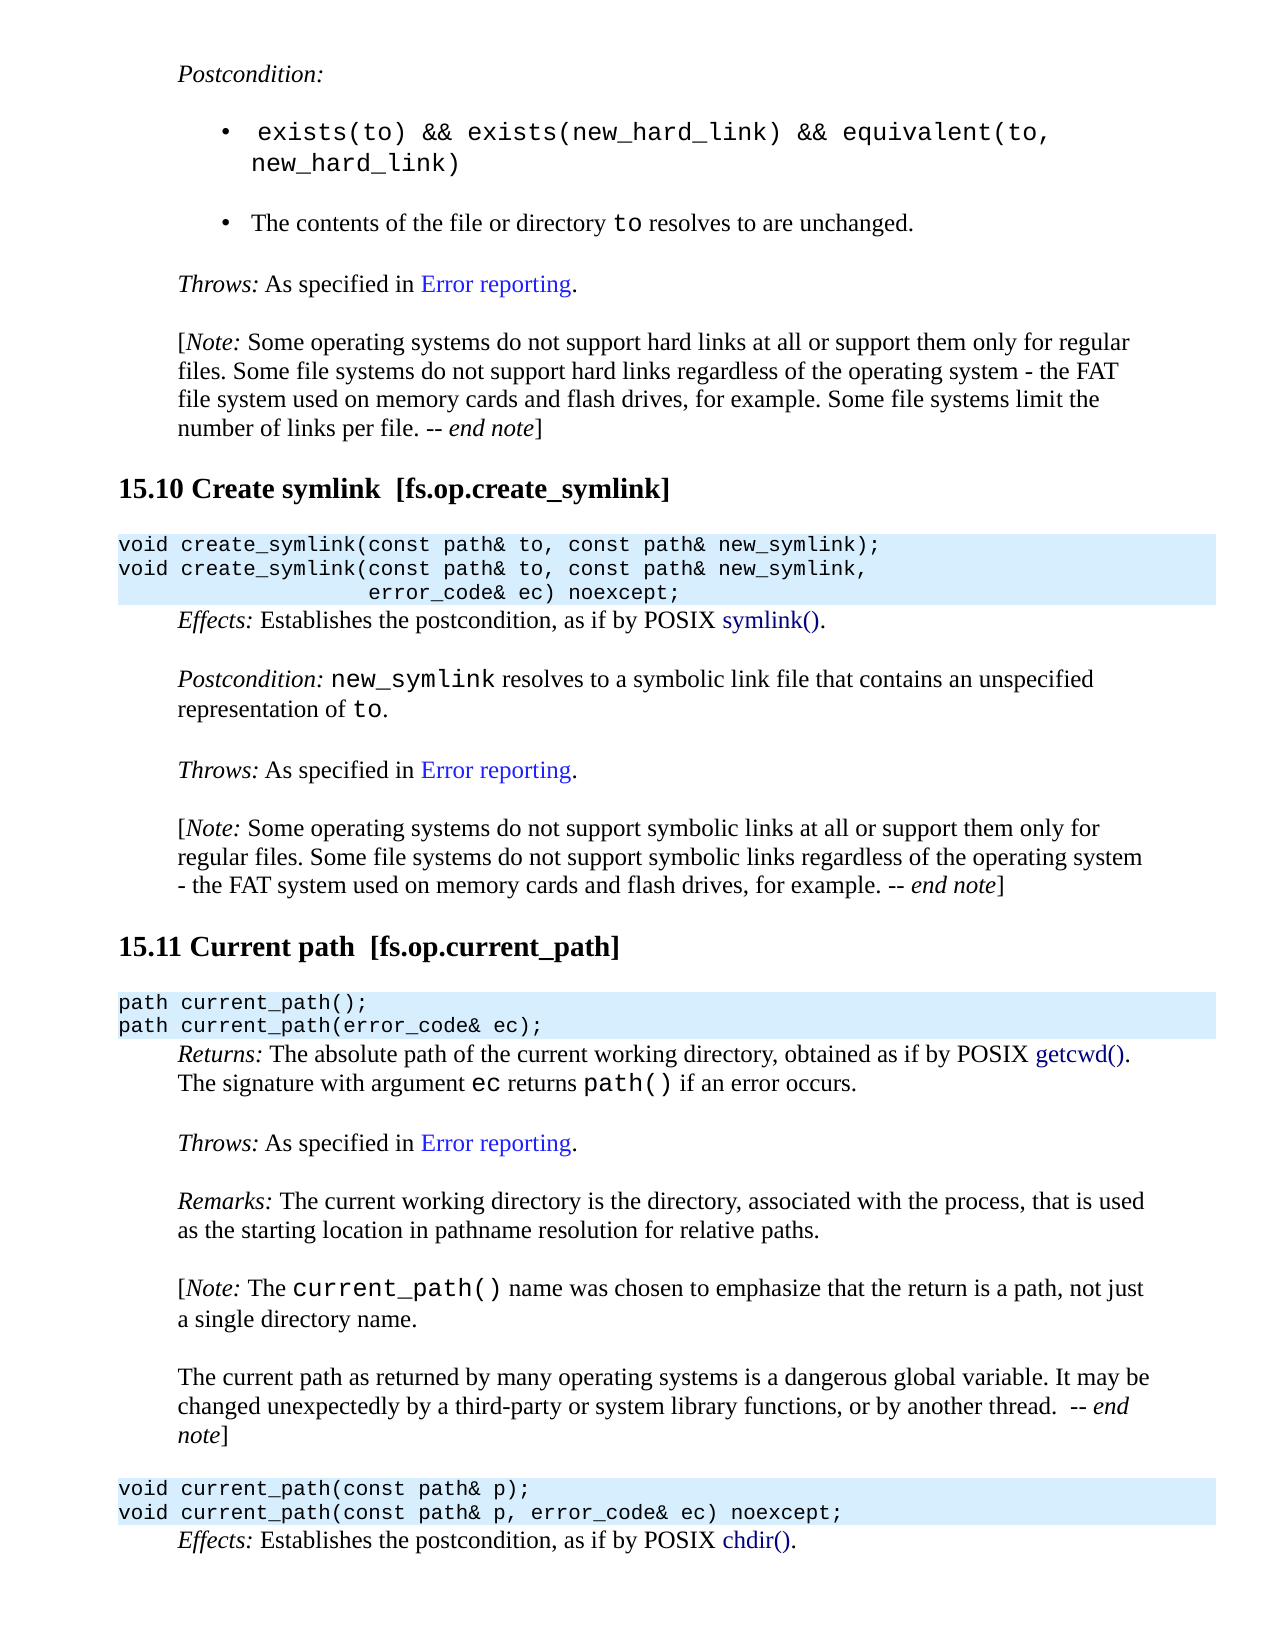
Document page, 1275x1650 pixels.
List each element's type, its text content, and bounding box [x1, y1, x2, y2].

subtitle 15.10 Create symlink [fs.op.create_symlink] [118, 471, 1216, 505]
text Effects: Establishes the postcondition, as if by POSIX symlink(). [177, 605, 1157, 634]
text Postcondition: new_symlink resolves to a symbolic link file that contains an unspecified representation of to. [177, 664, 1157, 725]
text void create_symlink(const path& to, const path& new_symlink); [118, 534, 1216, 558]
text error_code& ec) noexcept; [118, 582, 1216, 605]
text path current_path(); [118, 992, 1216, 1015]
text [Note: The current_path() name was chosen to emphasize that the return is a path, not just a single directory name. [177, 1273, 1157, 1333]
text Remarks: The current working directory is the directory, associated with the process, that is used as the starting location in pathname resolution for relative paths. [177, 1186, 1157, 1244]
text path current_path(error_code& ec); [118, 1015, 1216, 1039]
subtitle 15.11 Current path [fs.op.current_path] [118, 929, 1216, 962]
text [Note: Some operating systems do not support symbolic links at all or support them only for regular files. Some file systems do not support symbolic links regardless of the operating system - the FAT system used on memory cards and flash drives, for example. -- end note] [177, 813, 1157, 899]
text void create_symlink(const path& to, const path& new_symlink, [118, 558, 1216, 582]
text Effects: Establishes the postcondition, as if by POSIX chdir(). [177, 1525, 1157, 1554]
list exists(to) && exists(new_hard_link) && equivalent(to, new_hard_link) [221, 117, 1157, 179]
text Throws: As specified in Error reporting. [177, 269, 1157, 297]
text void current_path(const path& p); [118, 1478, 1216, 1502]
text Returns: The absolute path of the current working directory, obtained as if by POSIX getcwd(). The signature with argument ec returns path() if an error occurs. [177, 1039, 1157, 1099]
text [Note: Some operating systems do not support hard links at all or support them only for regular files. Some file systems do not support hard links regardless of the operating system - the FAT file system used on memory cards and flash drives, for example. Some file systems limit the number of links per file. -- end note] [177, 327, 1157, 442]
text void current_path(const path& p, error_code& ec) noexcept; [118, 1502, 1216, 1525]
text The current path as returned by many operating systems is a dangerous global variable. It may be changed unexpectedly by a third-party or system library functions, or by another thread. -- end note] [177, 1362, 1157, 1449]
text Throws: As specified in Error reporting. [177, 1128, 1157, 1157]
text Throws: As specified in Error reporting. [177, 755, 1157, 783]
text Postcondition: [177, 59, 1157, 88]
list The contents of the file or directory to resolves to are unchanged. [221, 208, 1157, 239]
